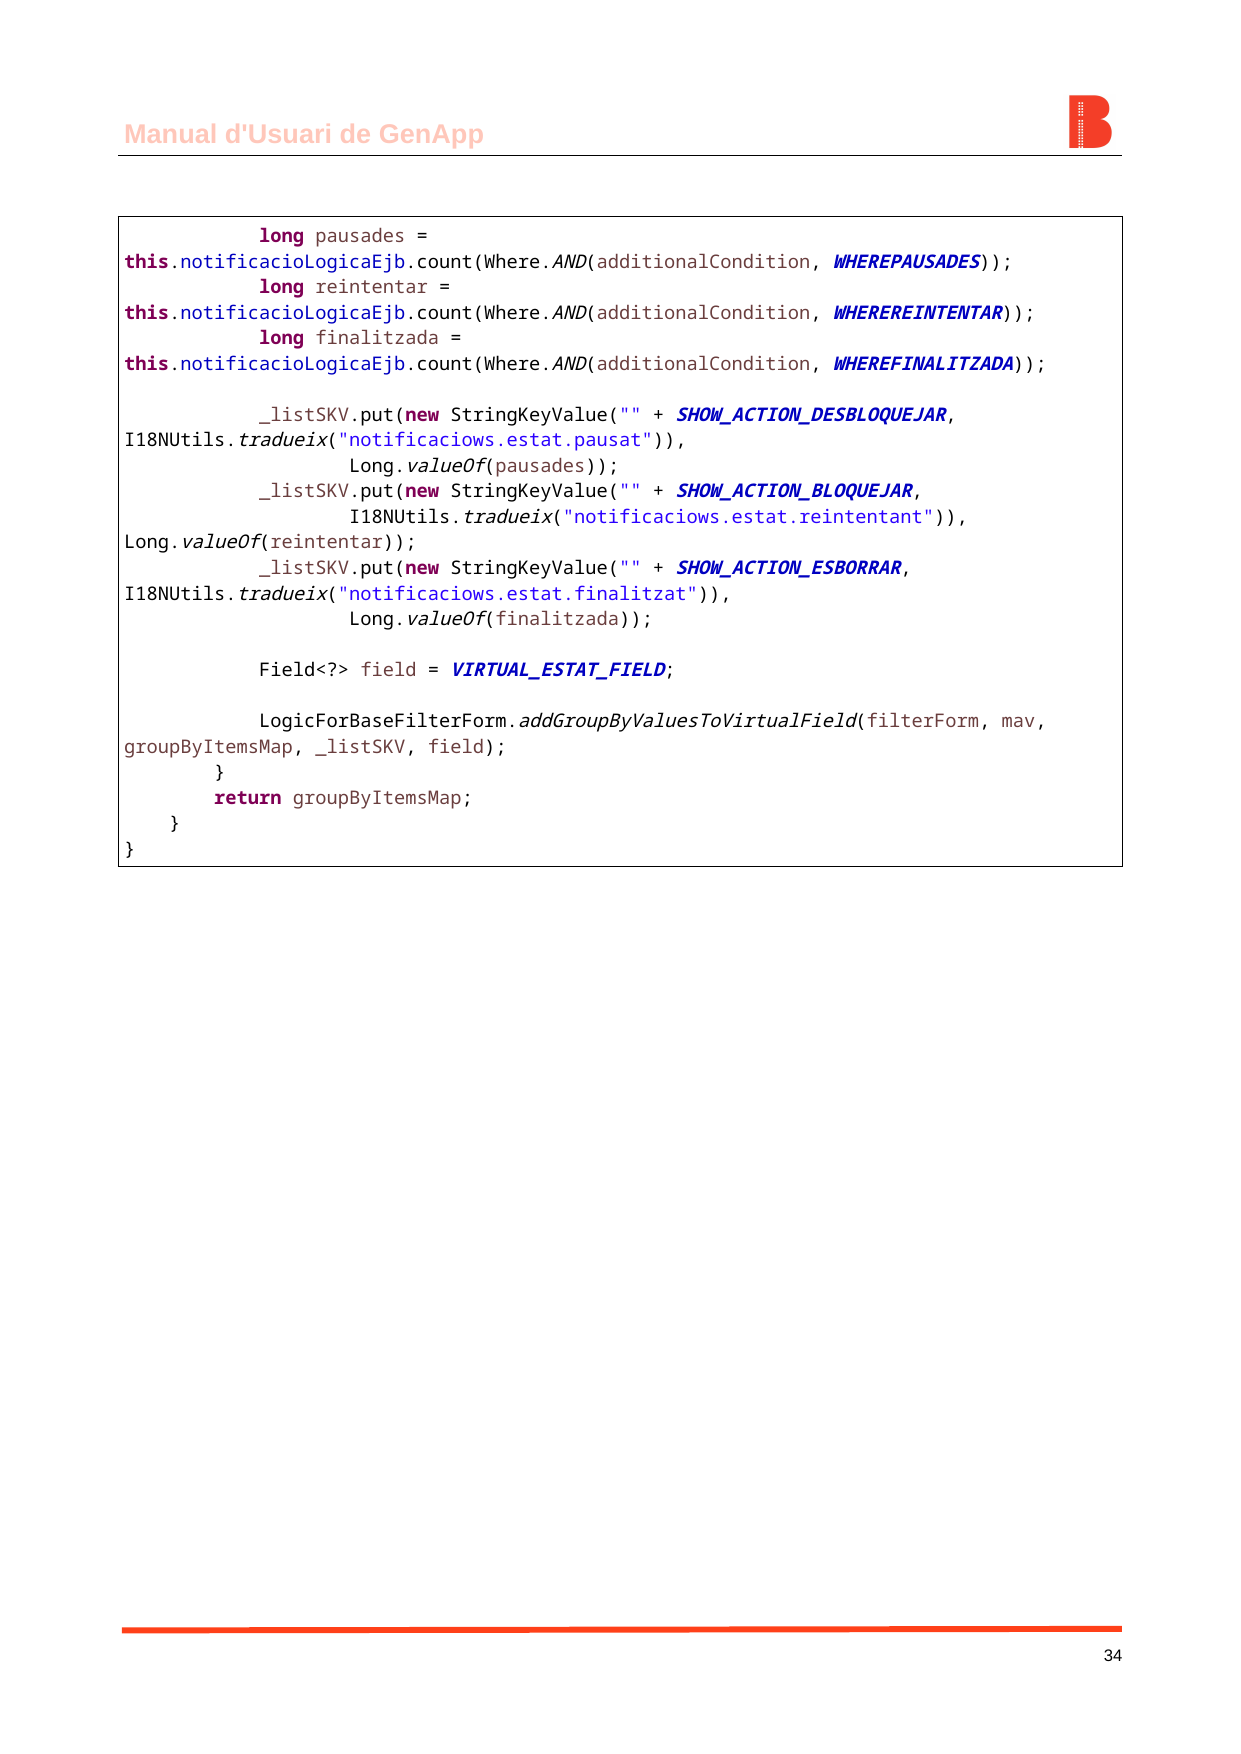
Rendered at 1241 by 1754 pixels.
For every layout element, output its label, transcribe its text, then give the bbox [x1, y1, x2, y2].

table_header long pausades = this.notificacioLogicaEjb.count(Where.AND(additionalCondition, WHEREPAUSADES)); long reintentar = this.notificacioLogicaEjb.count(Where.AND(additionalCondition, WHEREREINTENTAR)); long finalitzada = this.notificacioLogicaEjb.count(Where.AND(additionalCondition, WHEREFINALITZADA)); _listSKV.put(new StringKeyValue("" + SHOW_ACTION_DESBLOQUEJAR, I18NUtils.tradueix("notificaciows.estat.pausat")), Long.valueOf(pausades)); _listSKV.put(new StringKeyValue("" + SHOW_ACTION_BLOQUEJAR, I18NUtils.tradueix("notificaciows.estat.reintentant")), Long.valueOf(reintentar)); _listSKV.put(new StringKeyValue("" + SHOW_ACTION_ESBORRAR, I18NUtils.tradueix("notificaciows.estat.finalitzat")), Long.valueOf(finalitzada)); Field<?> field = VIRTUAL_ESTAT_FIELD; LogicForBaseFilterForm.addGroupByValuesToVirtualField(filterForm, mav, groupByItemsMap, _listSKV, field); } return groupByItemsMap; } } [119, 217, 1122, 866]
picture [1063, 94, 1117, 150]
